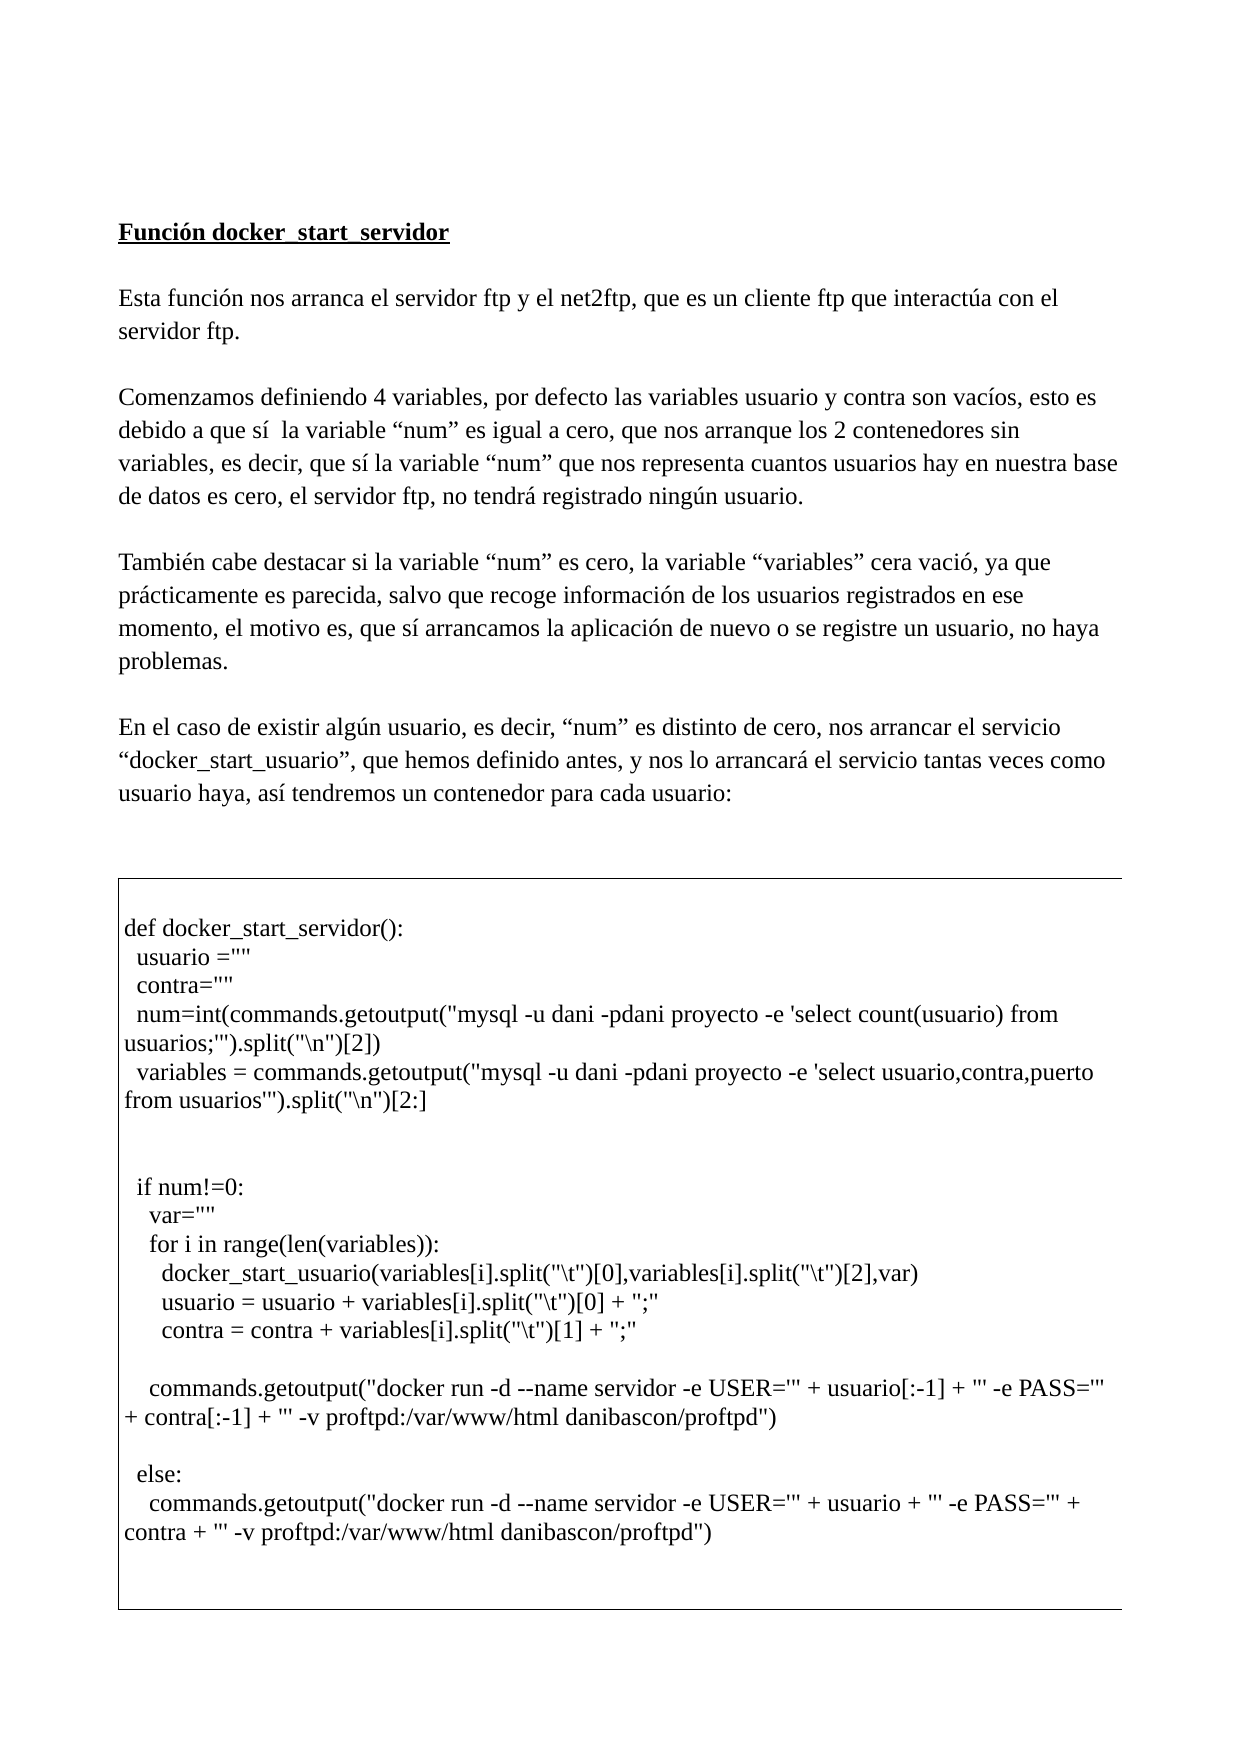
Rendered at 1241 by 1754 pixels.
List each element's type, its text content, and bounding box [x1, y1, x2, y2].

text En el caso de existir algún usuario, es decir, “num” es distinto de cero, nos arrancar el servicio “docker_start_usuario”, que hemos definido antes, y nos lo arrancará el servicio tantas veces como usuario haya, así tendremos un contenedor para cada usuario: [118, 712, 1122, 807]
text Esta función nos arranca el servidor ftp y el net2ftp, que es un cliente ftp que interactúa con el servidor ftp. [118, 283, 1122, 345]
table_header def docker_start_servidor(): usuario ="" contra="" num=int(commands.getoutput("mysql -u dani -pdani proyecto -e 'select count(usuario) from usuarios;'").split("\n")[2]) variables = commands.getoutput("mysql -u dani -pdani proyecto -e 'select usuario,contra,puerto from usuarios'").split("\n")[2:] if num!=0: var="" for i in range(len(variables)): docker_start_usuario(variables[i].split("\t")[0],variables[i].split("\t")[2],var) usuario = usuario + variables[i].split("\t")[0] + ";" contra = contra + variables[i].split("\t")[1] + ";" commands.getoutput("docker run -d --name servidor -e USER='" + usuario[:-1] + "' -e PASS='" + contra[:-1] + "' -v proftpd:/var/www/html danibascon/proftpd") else: commands.getoutput("docker run -d --name servidor -e USER='" + usuario + "' -e PASS='" + contra + "' -v proftpd:/var/www/html danibascon/proftpd") [119, 879, 1122, 1609]
text Comenzamos definiendo 4 variables, por defecto las variables usuario y contra son vacíos, esto es debido a que sí la variable “num” es igual a cero, que nos arranque los 2 contenedores sin variables, es decir, que sí la variable “num” que nos representa cuantos usuarios hay en nuestra base de datos es cero, el servidor ftp, no tendrá registrado ningún usuario. [118, 382, 1122, 510]
text También cabe destacar si la variable “num” es cero, la variable “variables” cera vació, ya que prácticamente es parecida, salvo que recoge información de los usuarios registrados en ese momento, el motivo es, que sí arrancamos la aplicación de nuevo o se registre un usuario, no haya problemas. [118, 547, 1122, 675]
text Función docker_start_servidor [118, 217, 1122, 246]
